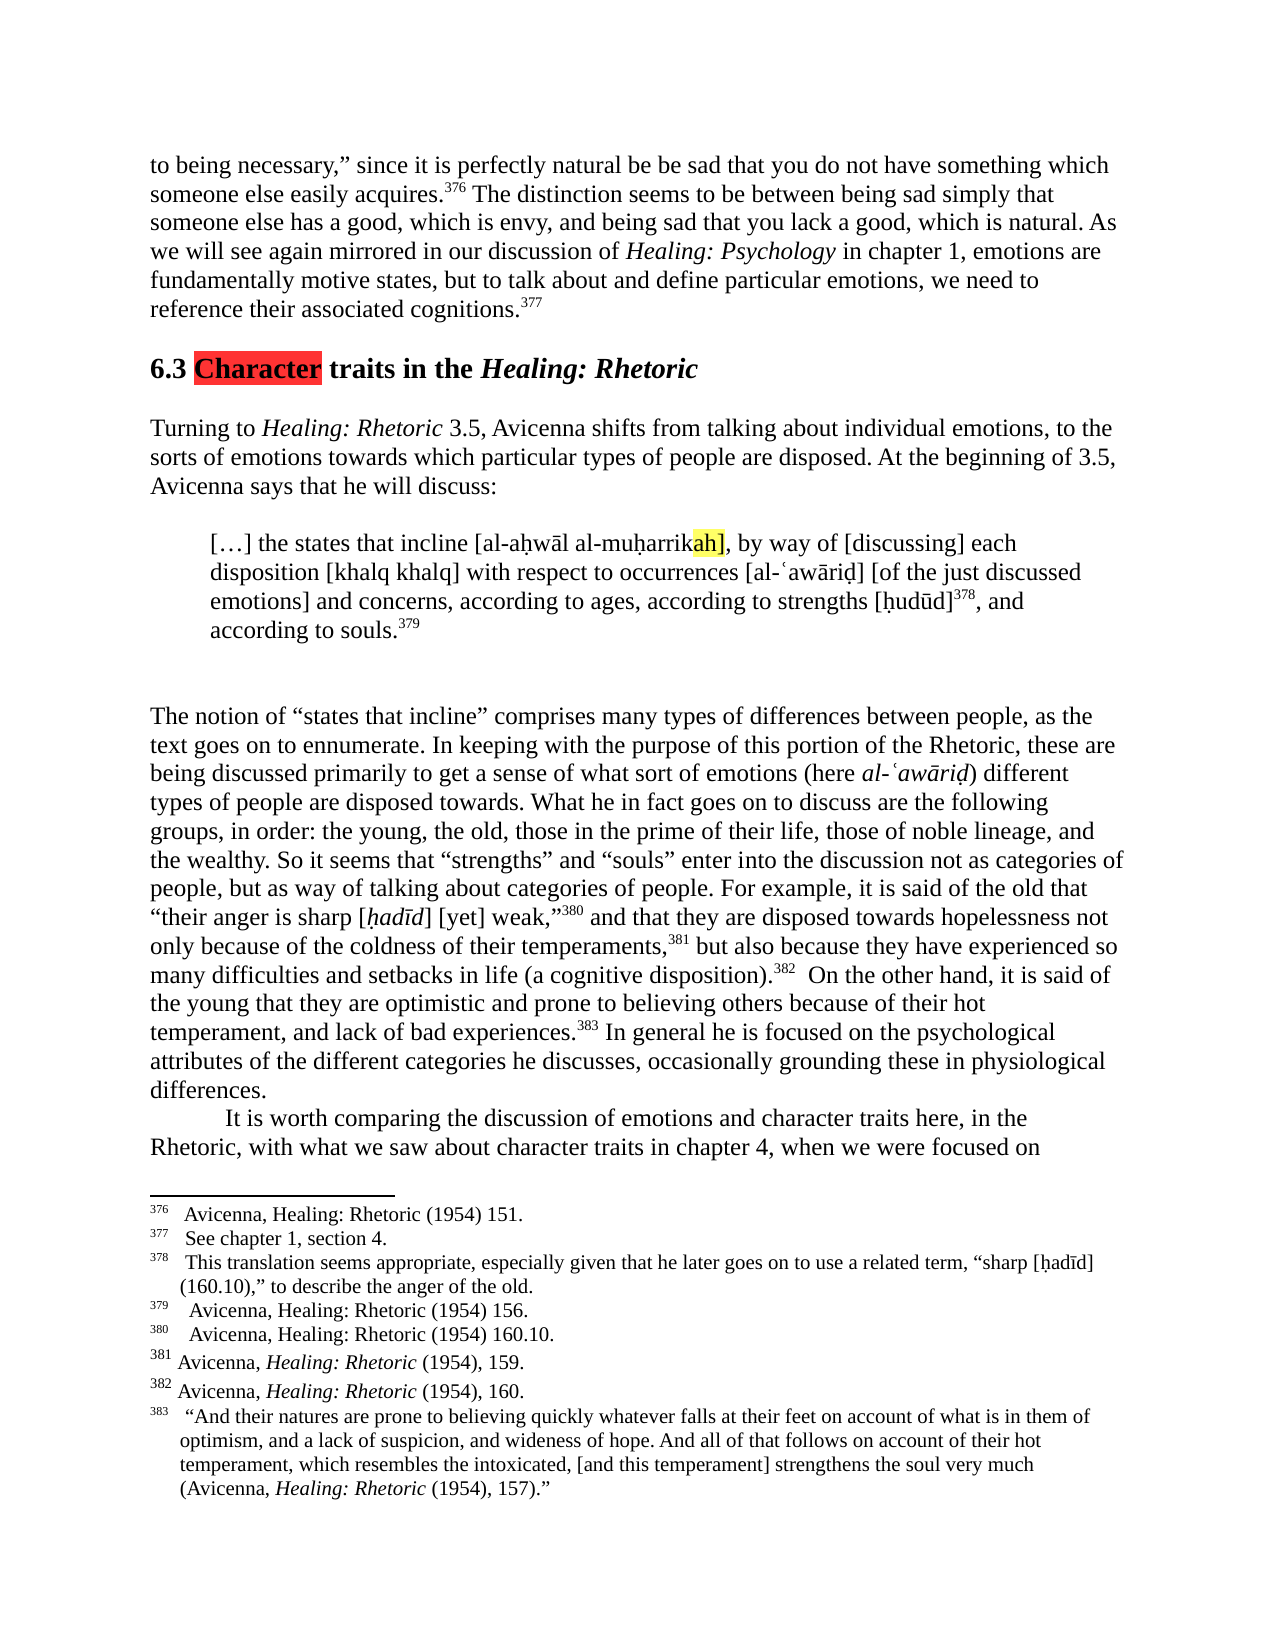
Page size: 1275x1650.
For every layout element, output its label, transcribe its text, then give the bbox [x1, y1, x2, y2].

text See chapter 1, section 4. [150, 1226, 1125, 1250]
text Avicenna, Healing: Rhetoric (1954), 160. [150, 1375, 1125, 1404]
text Avicenna, Healing: Rhetoric (1954) 160.10. [150, 1322, 1125, 1346]
text […] the states that incline [al-aḥwāl al-muḥarrikah], by way of [discussing] each disposition [khalq khalq] with respect to occurrences [al-ʿawāriḍ] [of the just discussed emotions] and concerns, according to ages, according to strengths [ḥudūd], and according to souls. [210, 528, 1125, 643]
text Turning to Healing: Rhetoric 3.5, Avicenna shifts from talking about individual emotions, to the sorts of emotions towards which particular types of people are disposed. At the beginning of 3.5, Avicenna says that he will discuss: [150, 413, 1125, 500]
text Avicenna, Healing: Rhetoric (1954) 151. [150, 1202, 1125, 1226]
text This translation seems appropriate, especially given that he later goes on to use a related term, “sharp [ḥadīd] (160.10),” to describe the anger of the old. [150, 1250, 1125, 1298]
text It is worth comparing the discussion of emotions and character traits here, in the Rhetoric, with what we saw about character traits in chapter 4, when we were focused on [150, 1103, 1125, 1161]
text “And their natures are prone to believing quickly whatever falls at their feet on account of what is in them of optimism, and a lack of suspicion, and wideness of hope. And all of that follows on account of their hot temperament, which resembles the intoxicated, [and this temperament] strengthens the soul very much (Avicenna, Healing: Rhetoric (1954), 157).” [150, 1404, 1125, 1500]
text The notion of “states that incline” comprises many types of differences between people, as the text goes on to ennumerate. In keeping with the purpose of this portion of the Rhetoric, these are being discussed primarily to get a sense of what sort of emotions (here al-ʿawāriḍ) different types of people are disposed towards. What he in fact goes on to discuss are the following groups, in order: the young, the old, those in the prime of their life, those of noble lineage, and the wealthy. So it seems that “strengths” and “souls” enter into the discussion not as categories of people, but as way of talking about categories of people. For example, it is said of the old that “their anger is sharp [ḥadīd] [yet] weak,” and that they are disposed towards hopelessness not only because of the coldness of their temperaments, but also because they have experienced so many difficulties and setbacks in life (a cognitive disposition). On the other hand, it is said of the young that they are optimistic and prone to believing others because of their hot temperament, and lack of bad experiences. In general he is focused on the psychological attributes of the different categories he discusses, occasionally grounding these in physiological differences. [150, 701, 1125, 1103]
text to being necessary,” since it is perfectly natural be be sad that you do not have something which someone else easily acquires. The distinction seems to be between being sad simply that someone else has a good, which is envy, and being sad that you lack a good, which is natural. As we will see again mirrored in our discussion of Healing: Psychology in chapter 1, emotions are fundamentally motive states, but to talk about and define particular emotions, we need to reference their associated cognitions. [150, 150, 1125, 322]
subtitle 6.3 Character traits in the Healing: Rhetoric [150, 351, 1125, 385]
text Avicenna, Healing: Rhetoric (1954) 156. [150, 1298, 1125, 1322]
text Avicenna, Healing: Rhetoric (1954), 159. [150, 1346, 1125, 1375]
